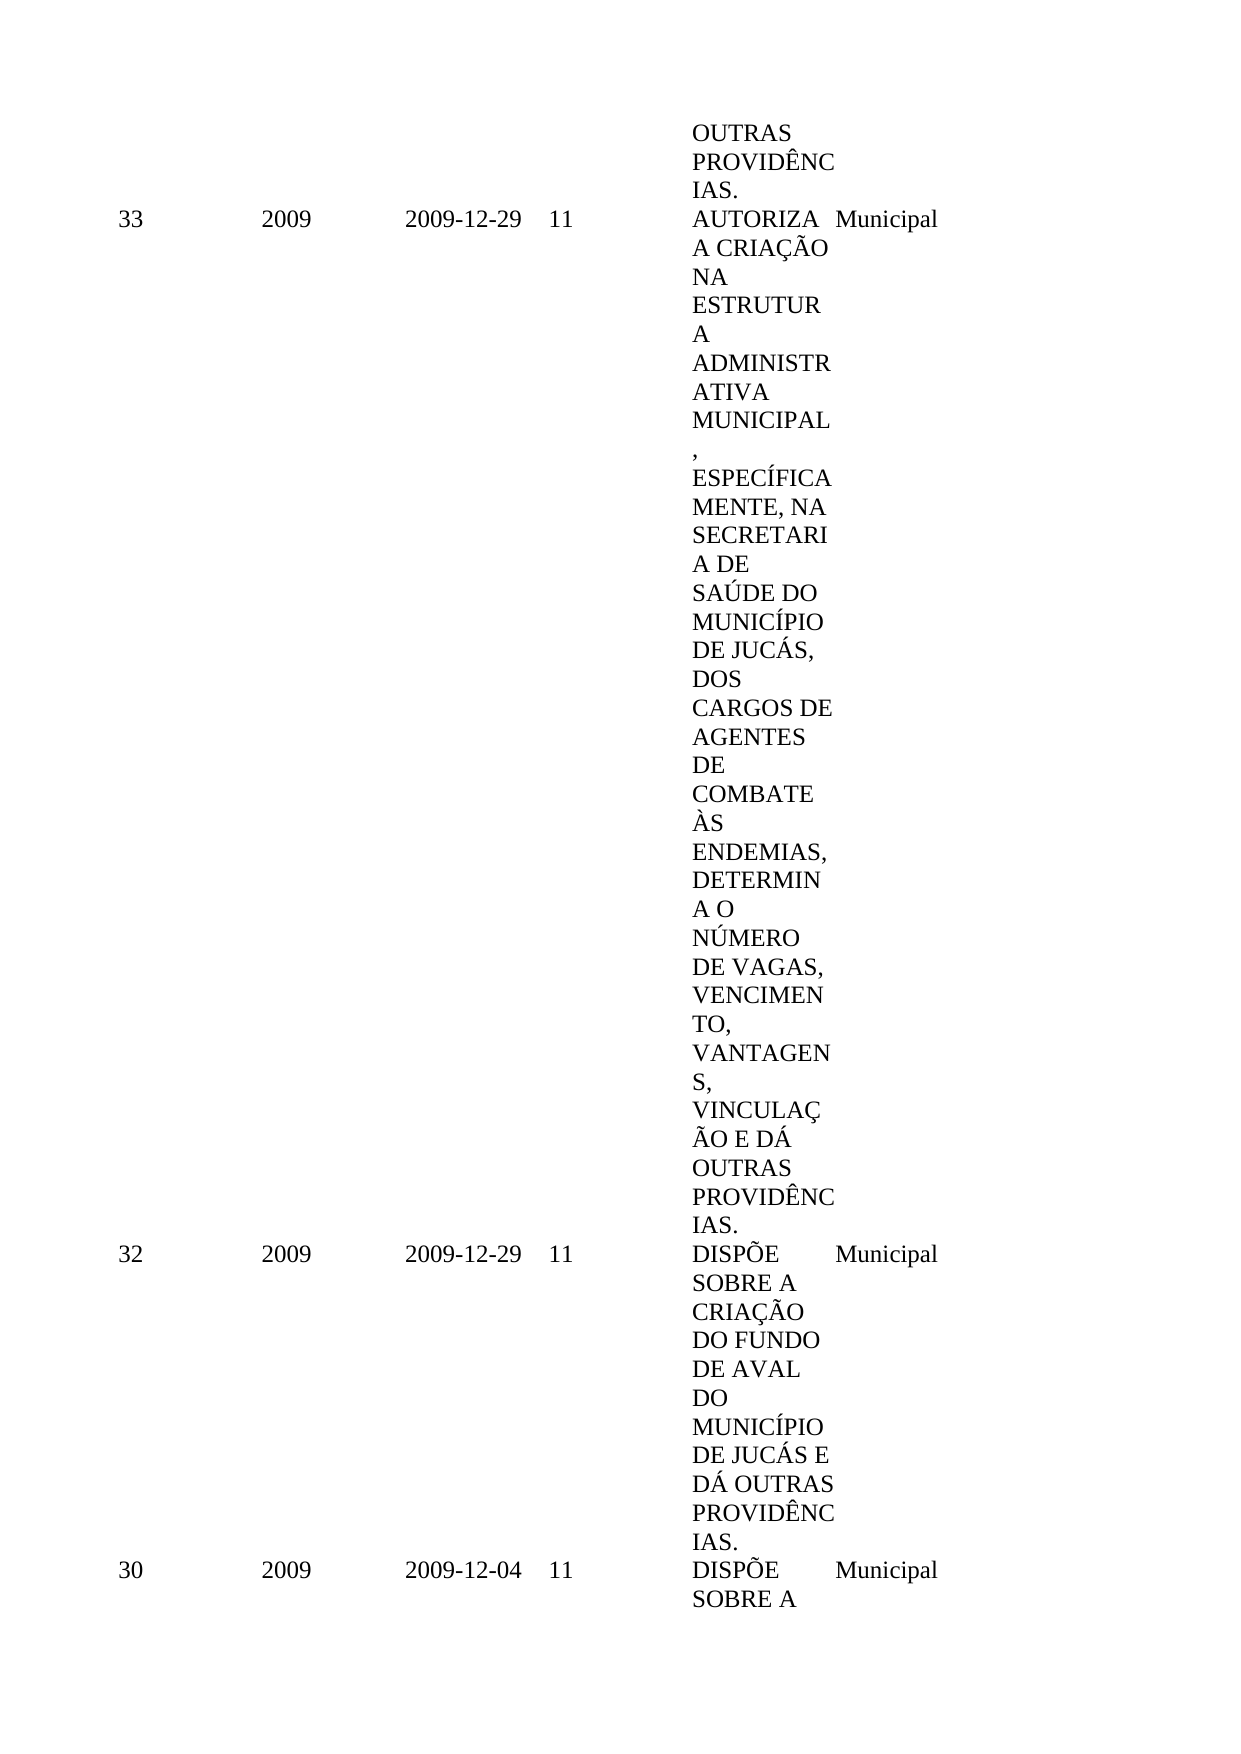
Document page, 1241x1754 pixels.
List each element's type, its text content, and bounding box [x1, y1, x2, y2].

table_cell 33 [118, 204, 261, 1239]
table_cell [835, 118, 979, 204]
table_cell 30 [118, 1556, 261, 1613]
table_cell Municipal [835, 204, 979, 1239]
table_cell [979, 1556, 1122, 1613]
table_cell AUTORIZA A CRIAÇÃO NA ESTRUTURA ADMINISTRATIVA MUNICIPAL, ESPECÍFICAMENTE, NA SECRETARIA DE SAÚDE DO MUNICÍPIO DE JUCÁS, DOS CARGOS DE AGENTES DE COMBATE ÀS ENDEMIAS, DETERMINA O NÚMERO DE VAGAS, VENCIMENTO, VANTAGENS, VINCULAÇÃO E DÁ OUTRAS PROVIDÊNCIAS. [692, 204, 835, 1239]
table_cell OUTRAS PROVIDÊNCIAS. [692, 118, 835, 204]
table_cell [979, 204, 1122, 1239]
table_cell DISPÕE SOBRE A CRIAÇÃO DO FUNDO DE AVAL DO MUNICÍPIO DE JUCÁS E DÁ OUTRAS PROVIDÊNCIAS. [692, 1239, 835, 1556]
table_cell [118, 118, 261, 204]
table_cell [979, 118, 1122, 204]
table_cell 11 [548, 204, 692, 1239]
table_cell 32 [118, 1239, 261, 1556]
table_cell 2009-12-04 [405, 1556, 548, 1613]
table_cell [979, 1239, 1122, 1556]
table_cell 2009-12-29 [405, 204, 548, 1239]
table_cell 2009 [261, 1239, 405, 1556]
table_cell 2009-12-29 [405, 1239, 548, 1556]
table_cell Municipal [835, 1556, 979, 1613]
table_cell 11 [548, 1239, 692, 1556]
table_cell 2009 [261, 204, 405, 1239]
table_cell [405, 118, 548, 204]
table_cell DISPÕE SOBRE A [692, 1556, 835, 1613]
table_cell [548, 118, 692, 204]
table_cell 2009 [261, 1556, 405, 1613]
table_cell 11 [548, 1556, 692, 1613]
table_cell [261, 118, 405, 204]
table_cell Municipal [835, 1239, 979, 1556]
